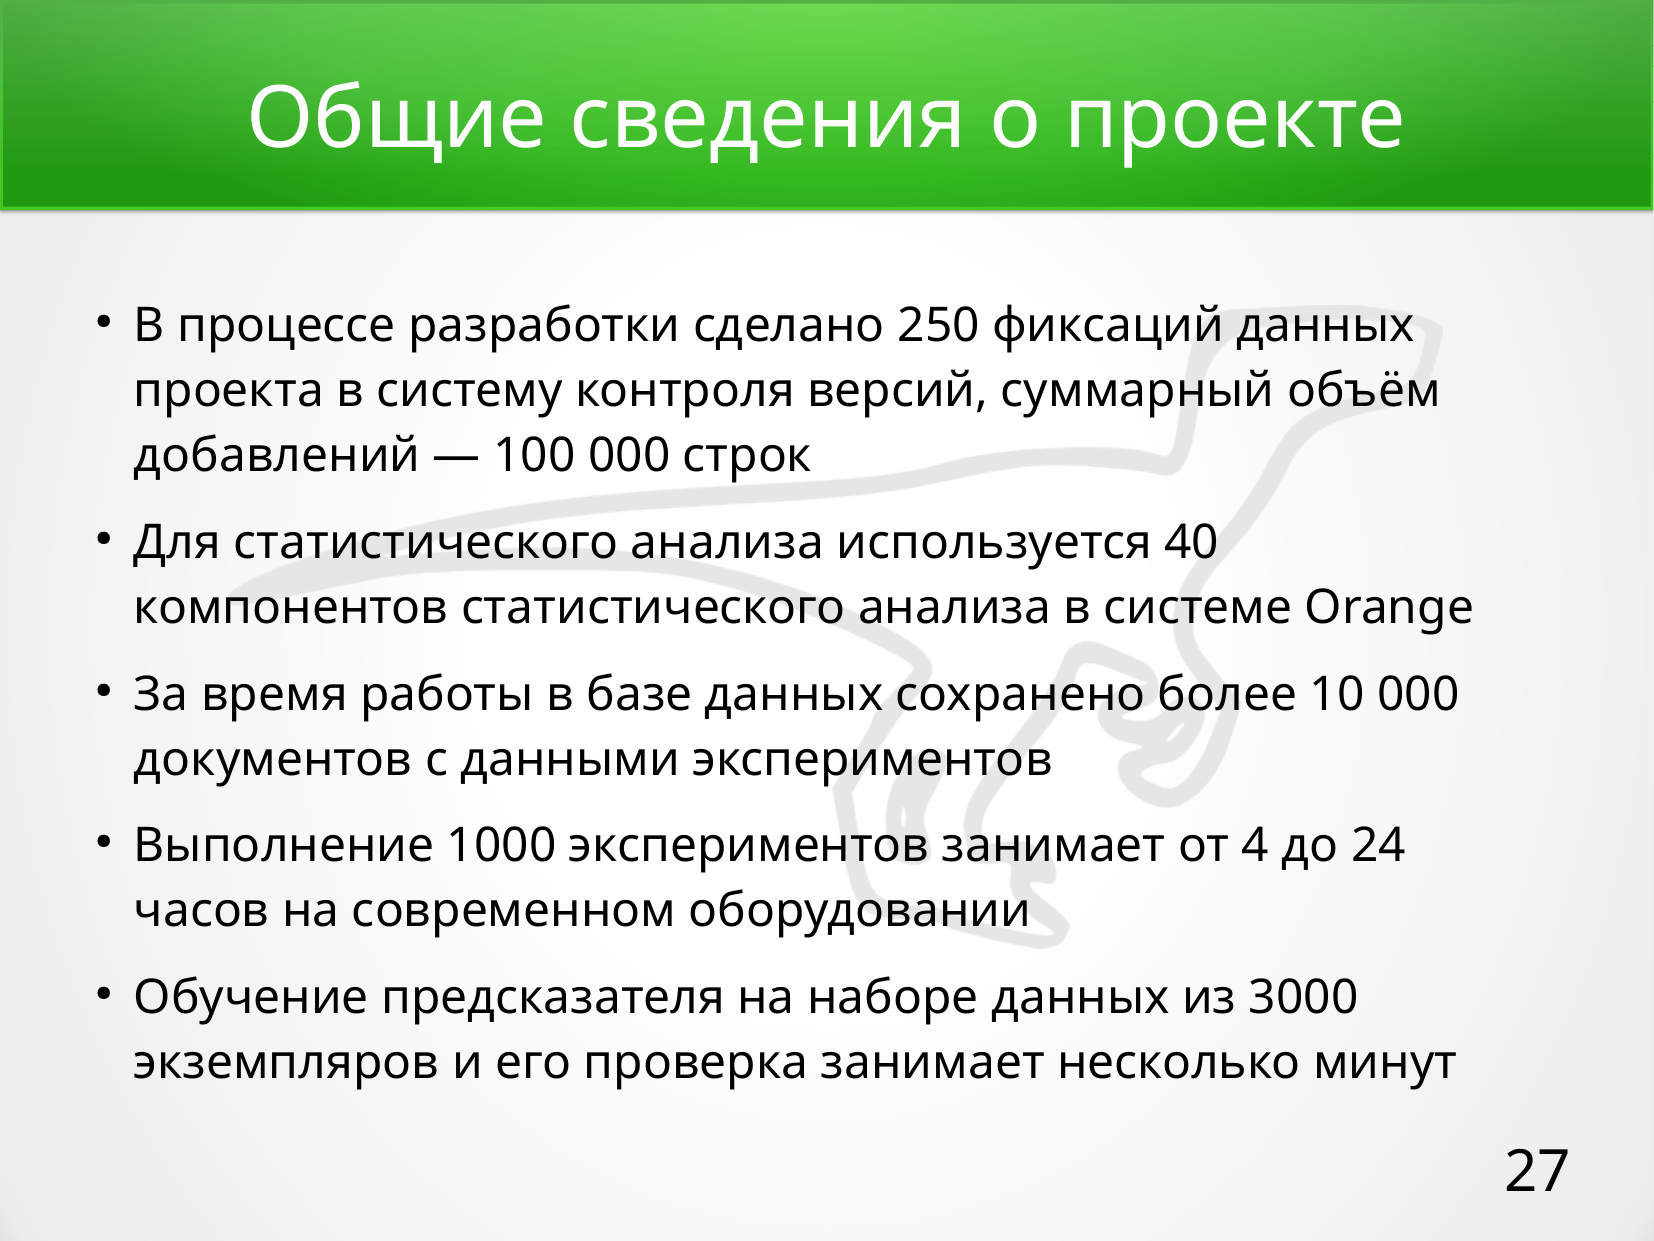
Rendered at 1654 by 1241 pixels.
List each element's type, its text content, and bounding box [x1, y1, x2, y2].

title Общие сведения о проекте [82, 49, 1571, 179]
list В процессе разработки сделано 250 фиксаций данных проекта в систему контроля версий, суммарный объём добавлений — 100 000 строк Для статистического анализа используется 40 компонентов статистического анализа в системе Orange За время работы в базе данных сохранено более 10 000 документов с данными экспериментов Выполнение 1000 экспериментов занимает от 4 до 24 часов на современном оборудовании Обучение предсказателя на наборе данных из 3000 экземпляров и его проверка занимает несколько минут [82, 290, 1538, 1111]
